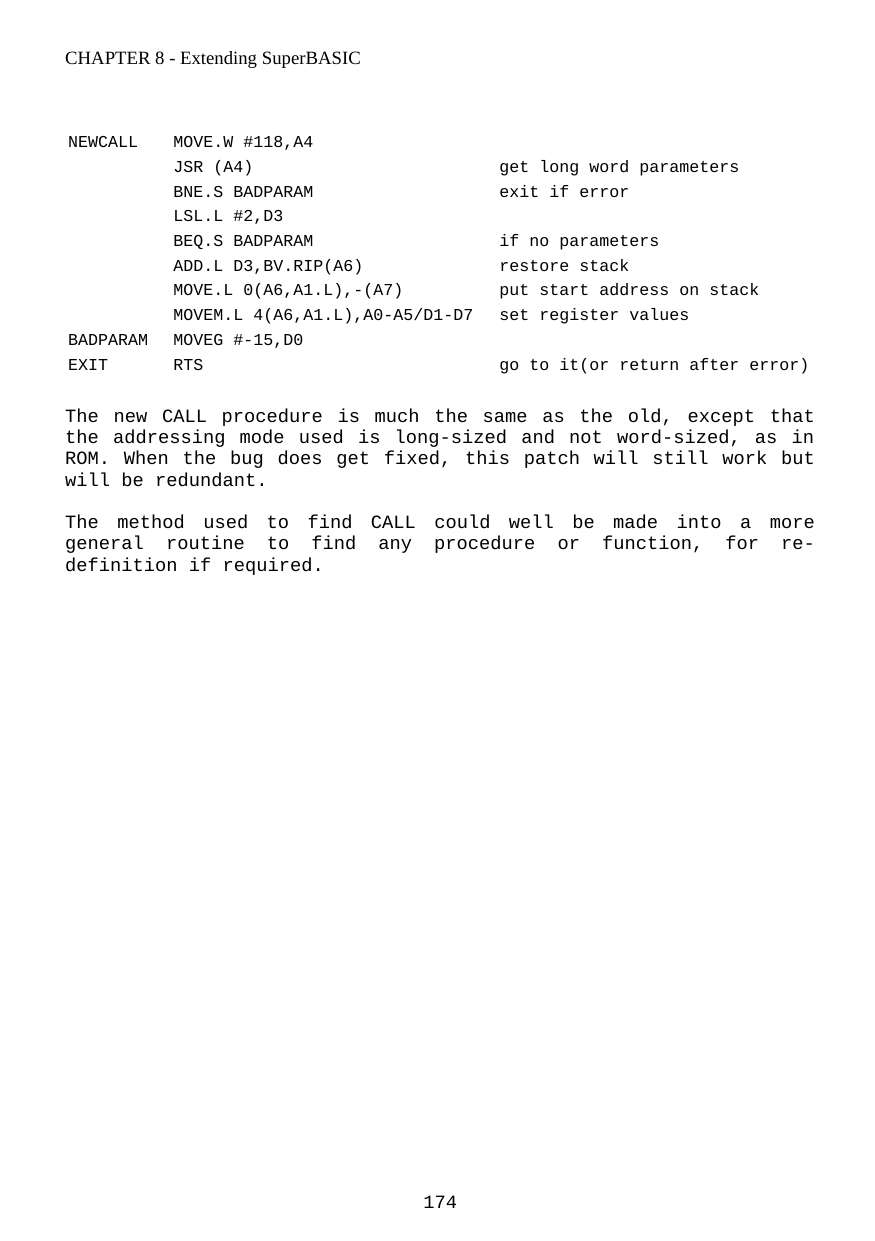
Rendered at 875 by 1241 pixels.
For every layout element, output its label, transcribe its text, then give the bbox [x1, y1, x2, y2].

table_cell RTS [170, 353, 496, 378]
table_cell exit if error [496, 180, 815, 205]
table_cell JSR (A4) [170, 156, 496, 180]
table_cell if no parameters [496, 230, 815, 254]
table_cell NEWCALL [65, 131, 170, 156]
table_cell restore stack [496, 254, 815, 279]
table_cell BNE.S BADPARAM [170, 180, 496, 205]
table_cell [496, 205, 815, 230]
table_cell BEQ.S BADPARAM [170, 230, 496, 254]
table_cell BADPARAM [65, 329, 170, 353]
table_cell [65, 106, 170, 131]
text The method used to find CALL could well be made into a more general routine to find any procedure or function, for re-definition if required. [65, 513, 815, 577]
table_cell [65, 279, 170, 304]
table_cell [65, 156, 170, 180]
table_cell MOVE.L 0(A6,A1.L),-(A7) [170, 279, 496, 304]
text The new CALL procedure is much the same as the old, except that the addressing mode used is long-sized and not word-sized, as in ROM. When the bug does get fixed, this patch will still work but will be redundant. [65, 407, 815, 492]
table_cell [65, 254, 170, 279]
table_cell set register values [496, 304, 815, 328]
table_cell [65, 205, 170, 230]
table_cell LSL.L #2,D3 [170, 205, 496, 230]
table_cell MOVEG #-15,D0 [170, 329, 496, 353]
table_cell [170, 106, 496, 131]
table_cell [496, 106, 815, 131]
table_cell go to it(or return after error) [496, 353, 815, 378]
table_cell MOVE.W #118,A4 [170, 131, 496, 156]
table_cell [65, 304, 170, 328]
table_cell [65, 230, 170, 254]
table_cell put start address on stack [496, 279, 815, 304]
table_cell get long word parameters [496, 156, 815, 180]
table_cell [496, 131, 815, 156]
table_cell MOVEM.L 4(A6,A1.L),A0-A5/D1-D7 [170, 304, 496, 328]
table_cell EXIT [65, 353, 170, 378]
table_cell [496, 329, 815, 353]
table_cell [65, 180, 170, 205]
table_cell ADD.L D3,BV.RIP(A6) [170, 254, 496, 279]
